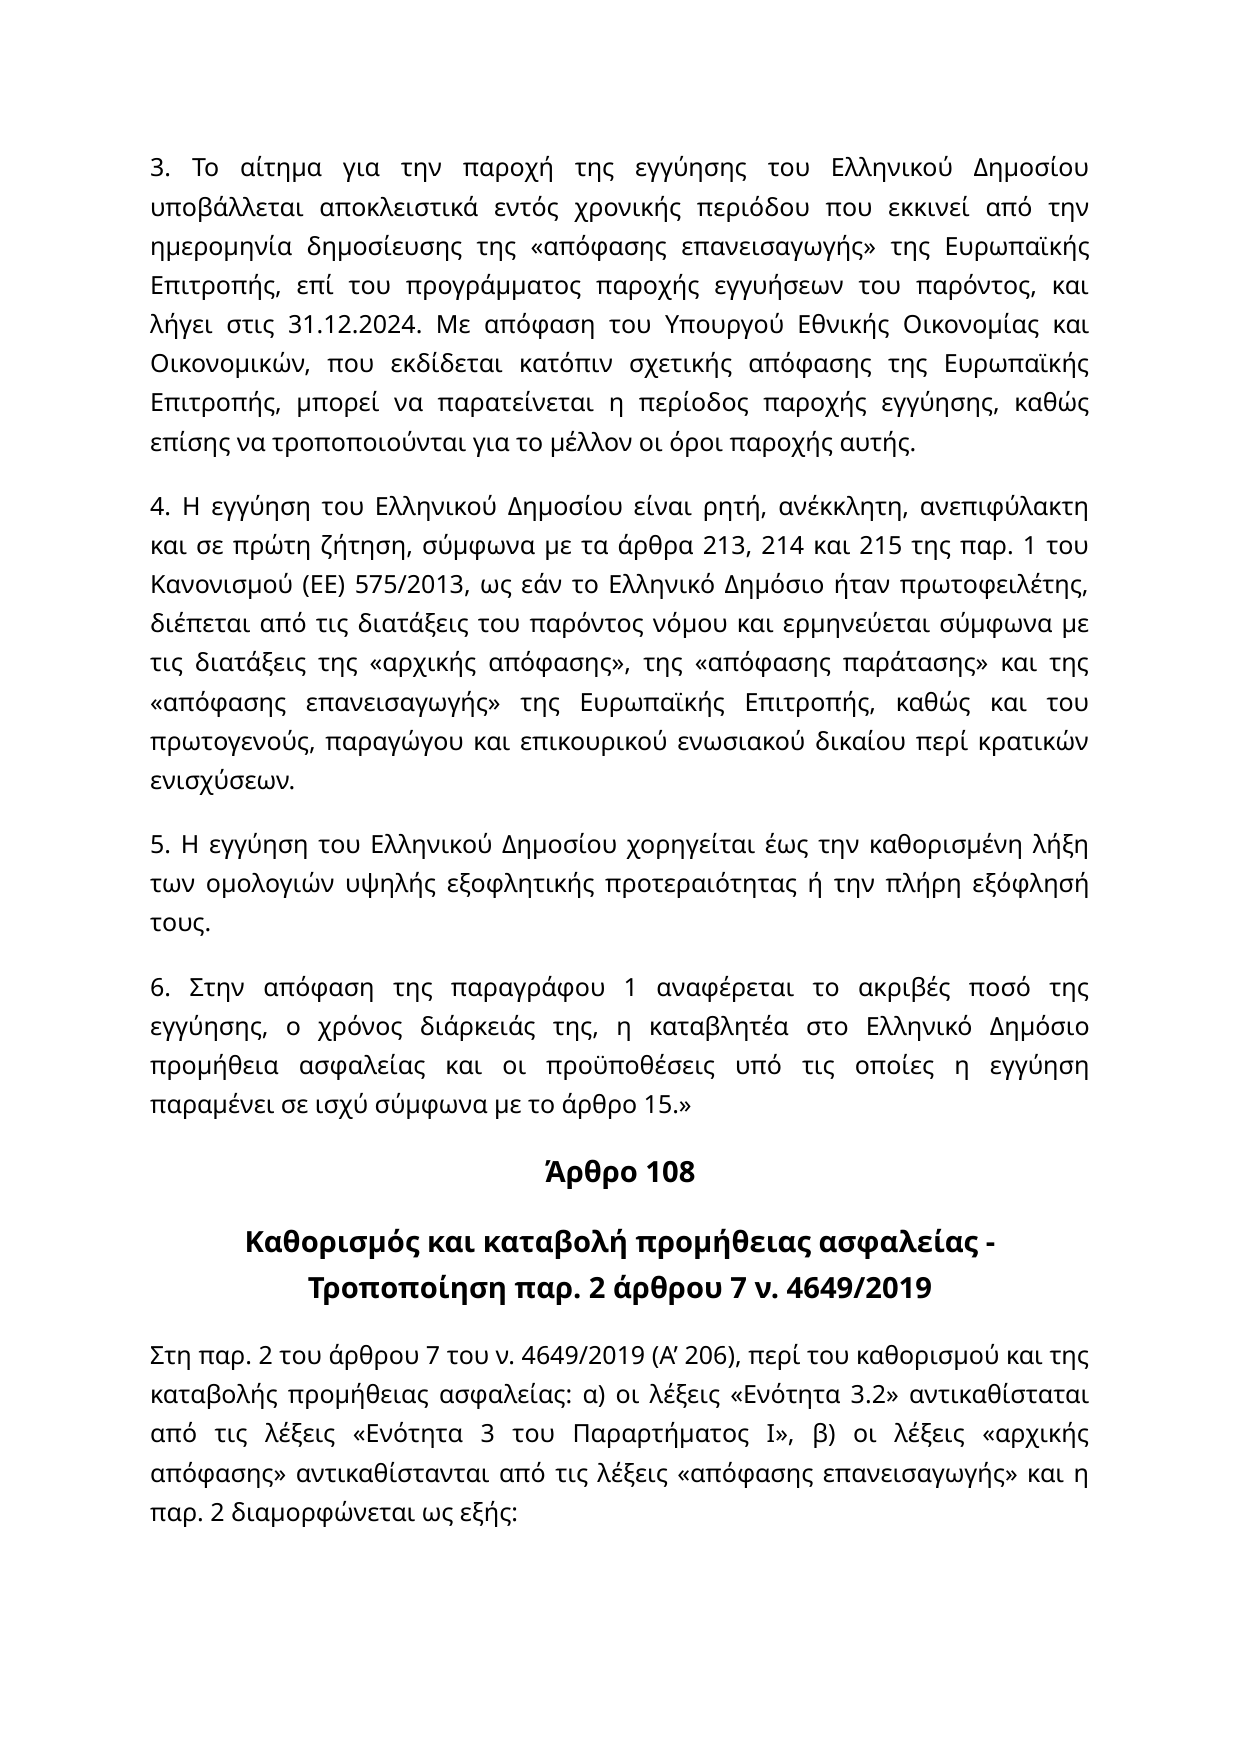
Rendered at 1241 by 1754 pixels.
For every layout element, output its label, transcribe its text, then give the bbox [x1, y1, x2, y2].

text 6. Στην απόφαση της παραγράφου 1 αναφέρεται το ακριβές ποσό της εγγύησης, ο χρόνος διάρκειάς της, η καταβλητέα στο Ελληνικό Δημόσιο προμήθεια ασφαλείας και οι προϋποθέσεις υπό τις οποίες η εγγύηση παραμένει σε ισχύ σύμφωνα με το άρθρο 15.» [150, 969, 1090, 1121]
text 3. Το αίτημα για την παροχή της εγγύησης του Ελληνικού Δημοσίου υποβάλλεται αποκλειστικά εντός χρονικής περιόδου που εκκινεί από την ημερομηνία δημοσίευσης της «απόφασης επανεισαγωγής» της Ευρωπαϊκής Επιτροπής, επί του προγράμματος παροχής εγγυήσεων του παρόντος, και λήγει στις 31.12.2024. Με απόφαση του Υπουργού Εθνικής Οικονομίας και Οικονομικών, που εκδίδεται κατόπιν σχετικής απόφασης της Ευρωπαϊκής Επιτροπής, μπορεί να παρατείνεται η περίοδος παροχής εγγύησης, καθώς επίσης να τροποποιούνται για το μέλλον οι όροι παροχής αυτής. [150, 150, 1090, 458]
text 5. Η εγγύηση του Ελληνικού Δημοσίου χορηγείται έως την καθορισμένη λήξη των ομολογιών υψηλής εξοφλητικής προτεραιότητας ή την πλήρη εξόφλησή τους. [150, 827, 1090, 939]
text Στη παρ. 2 του άρθρου 7 του ν. 4649/2019 (Α’ 206), περί του καθορισμού και της καταβολής προμήθειας ασφαλείας: α) οι λέξεις «Ενότητα 3.2» αντικαθίσταται από τις λέξεις «Ενότητα 3 του Παραρτήματος I», β) οι λέξεις «αρχικής απόφασης» αντικαθίστανται από τις λέξεις «απόφασης επανεισαγωγής» και η παρ. 2 διαμορφώνεται ως εξής: [150, 1338, 1090, 1528]
subtitle Άρθρο 108 [150, 1151, 1090, 1191]
text 4. Η εγγύηση του Ελληνικού Δημοσίου είναι ρητή, ανέκκλητη, ανεπιφύλακτη και σε πρώτη ζήτηση, σύμφωνα με τα άρθρα 213, 214 και 215 της παρ. 1 του Κανονισμού (ΕΕ) 575/2013, ως εάν το Ελληνικό Δημόσιο ήταν πρωτοφειλέτης, διέπεται από τις διατάξεις του παρόντος νόμου και ερμηνεύεται σύμφωνα με τις διατάξεις της «αρχικής απόφασης», της «απόφασης παράτασης» και της «απόφασης επανεισαγωγής» της Ευρωπαϊκής Επιτροπής, καθώς και του πρωτογενούς, παραγώγου και επικουρικού ενωσιακού δικαίου περί κρατικών ενισχύσεων. [150, 488, 1090, 797]
subtitle Καθορισμός και καταβολή προμήθειας ασφαλείας - Τροποποίηση παρ. 2 άρθρου 7 ν. 4649/2019 [150, 1221, 1090, 1307]
